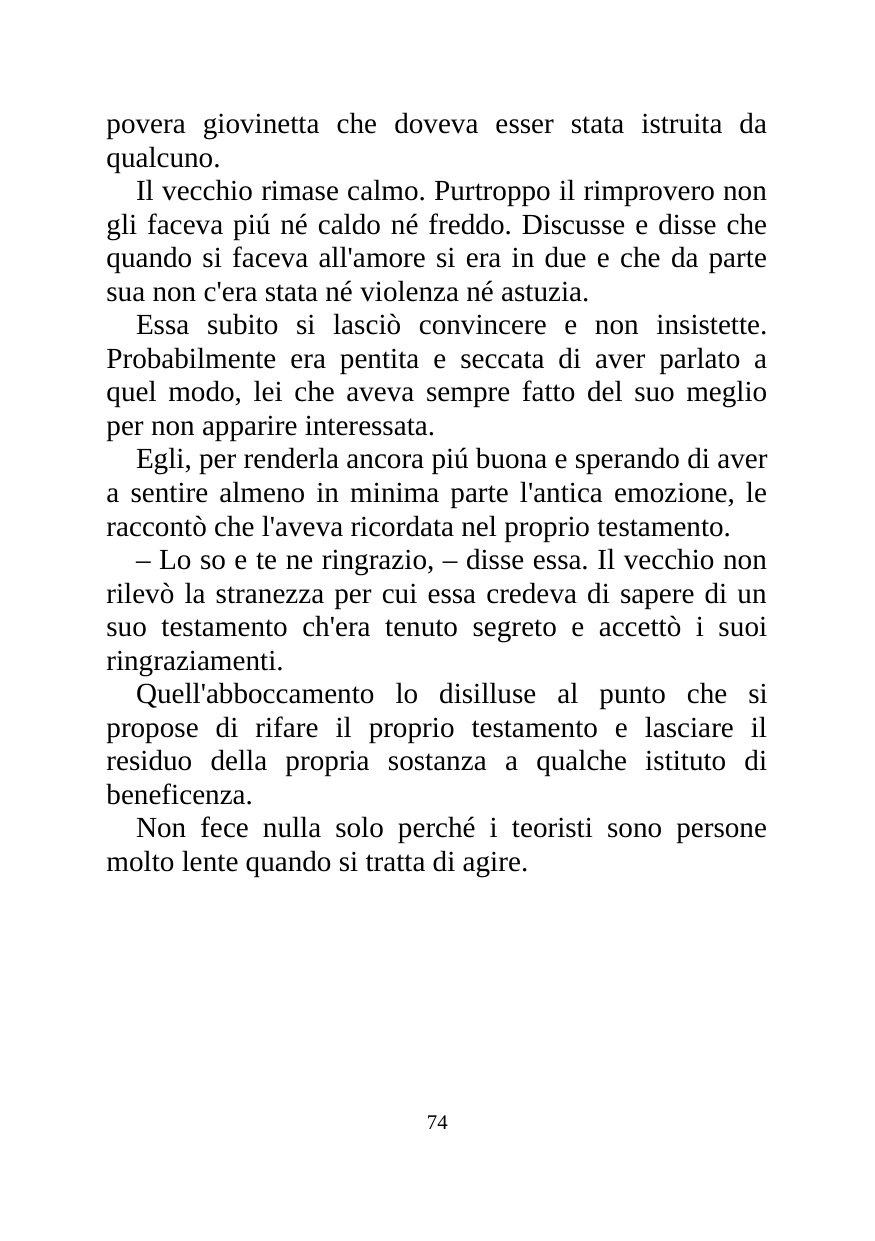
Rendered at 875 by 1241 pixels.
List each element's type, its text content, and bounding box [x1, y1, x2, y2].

text Il vecchio rimase calmo. Purtroppo il rimprovero non gli faceva piú né caldo né freddo. Discusse e disse che quando si faceva all'amore si era in due e che da parte sua non c'era stata né violenza né astuzia. [106, 173, 768, 307]
text povera giovinetta che doveva esser stata istruita da qualcuno. [106, 106, 768, 173]
text Essa subito si lasciò convincere e non insistette. Probabilmente era pentita e seccata di aver parlato a quel modo, lei che aveva sempre fatto del suo meglio per non apparire interessata. [106, 307, 768, 442]
text Egli, per renderla ancora piú buona e sperando di aver a sentire almeno in minima parte l'antica emozione, le raccontò che l'aveva ricordata nel proprio testamento. [106, 442, 768, 542]
text Quell'abboccamento lo disilluse al punto che si propose di rifare il proprio testamento e lasciare il residuo della propria sostanza a qualche istituto di beneficenza. [106, 676, 768, 811]
text – Lo so e te ne ringrazio, – disse essa. Il vecchio non rilevò la stranezza per cui essa credeva di sapere di un suo testamento ch'era tenuto segreto e accettò i suoi ringraziamenti. [106, 542, 768, 676]
text Non fece nulla solo perché i teoristi sono persone molto lente quando si tratta di agire. [106, 811, 768, 878]
